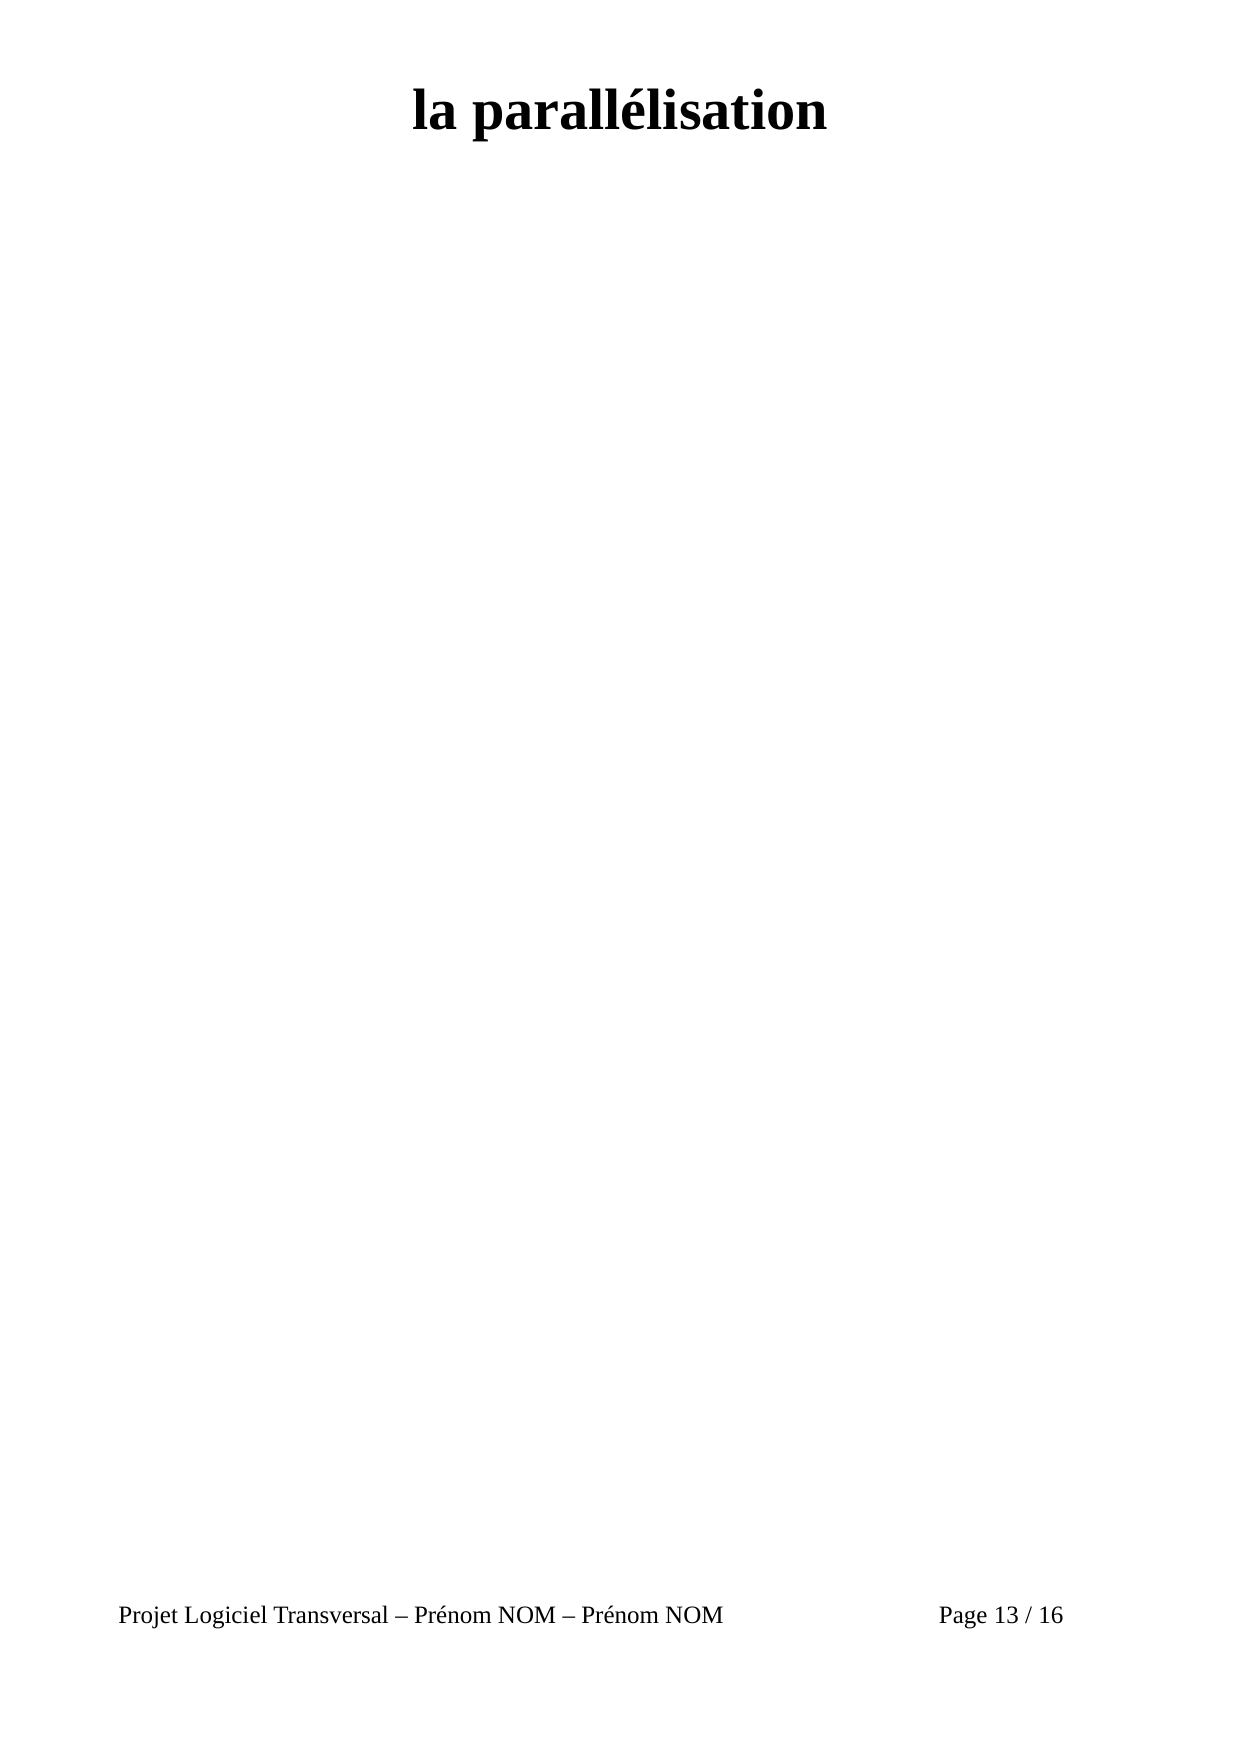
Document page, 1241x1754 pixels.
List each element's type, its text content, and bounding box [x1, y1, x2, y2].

subtitle la parallélisation [118, 75, 1122, 142]
